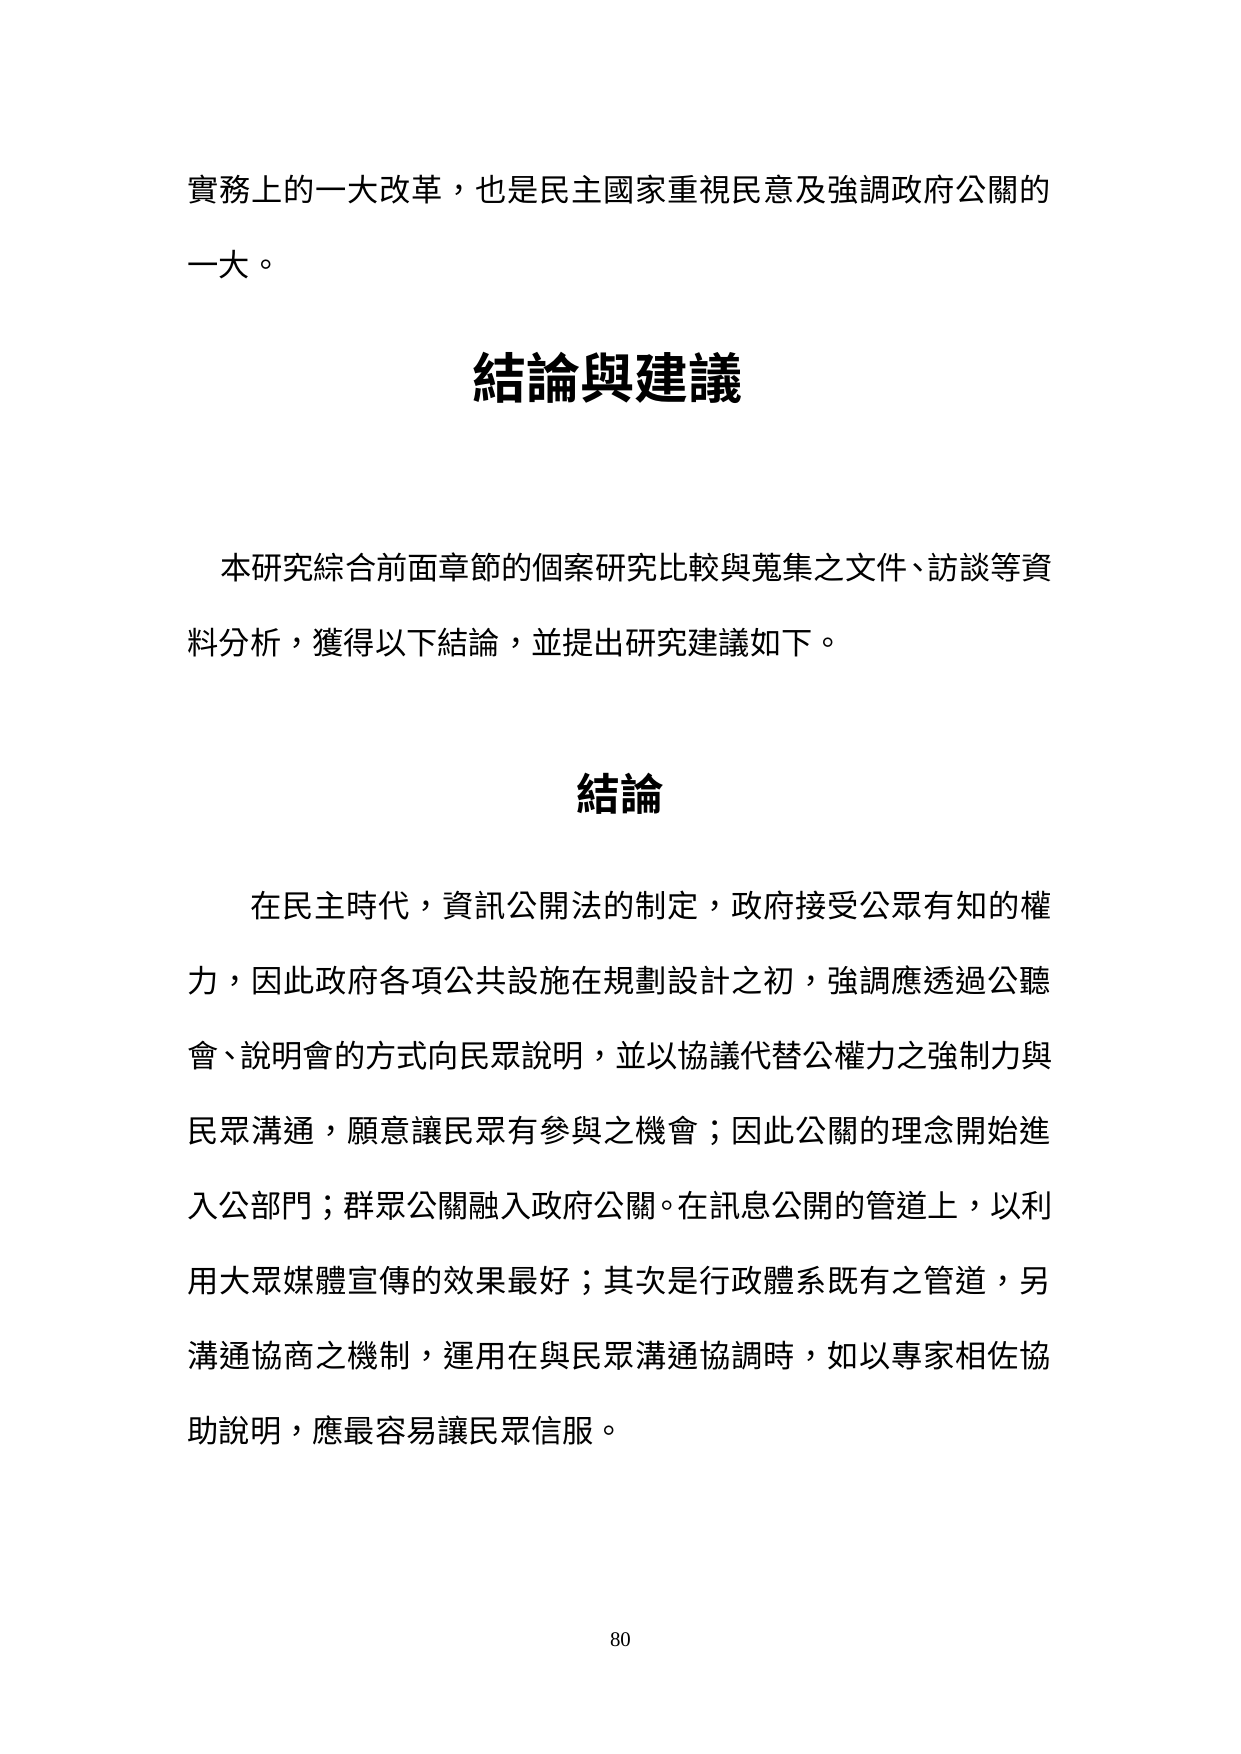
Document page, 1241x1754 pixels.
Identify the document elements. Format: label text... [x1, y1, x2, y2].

subtitle 實務上的一大改革，也是民主國家重視民意及強調政府公關的一大。 [187, 150, 1053, 300]
text 在民主時代，資訊公開法的制定，政府接受公眾有知的權力，因此政府各項公共設施在規劃設計之初，強調應透過公聽會、說明會的方式向民眾說明，並以協議代替公權力之強制力與民眾溝通，願意讓民眾有參與之機會；因此公關的理念開始進入公部門；群眾公關融入政府公關。在訊息公開的管道上，以利用大眾媒體宣傳的效果最好；其次是行政體系既有之管道，另溝通協商之機制，運用在與民眾溝通協調時，如以專家相佐協助說明，應最容易讓民眾信服。 [187, 866, 1053, 1466]
subtitle 結論 [187, 753, 1053, 828]
text 本研究綜合前面章節的個案研究比較與蒐集之文件、訪談等資料分析，獲得以下結論，並提出研究建議如下。 [187, 528, 1053, 678]
subtitle 結論與建議 [187, 319, 1053, 431]
